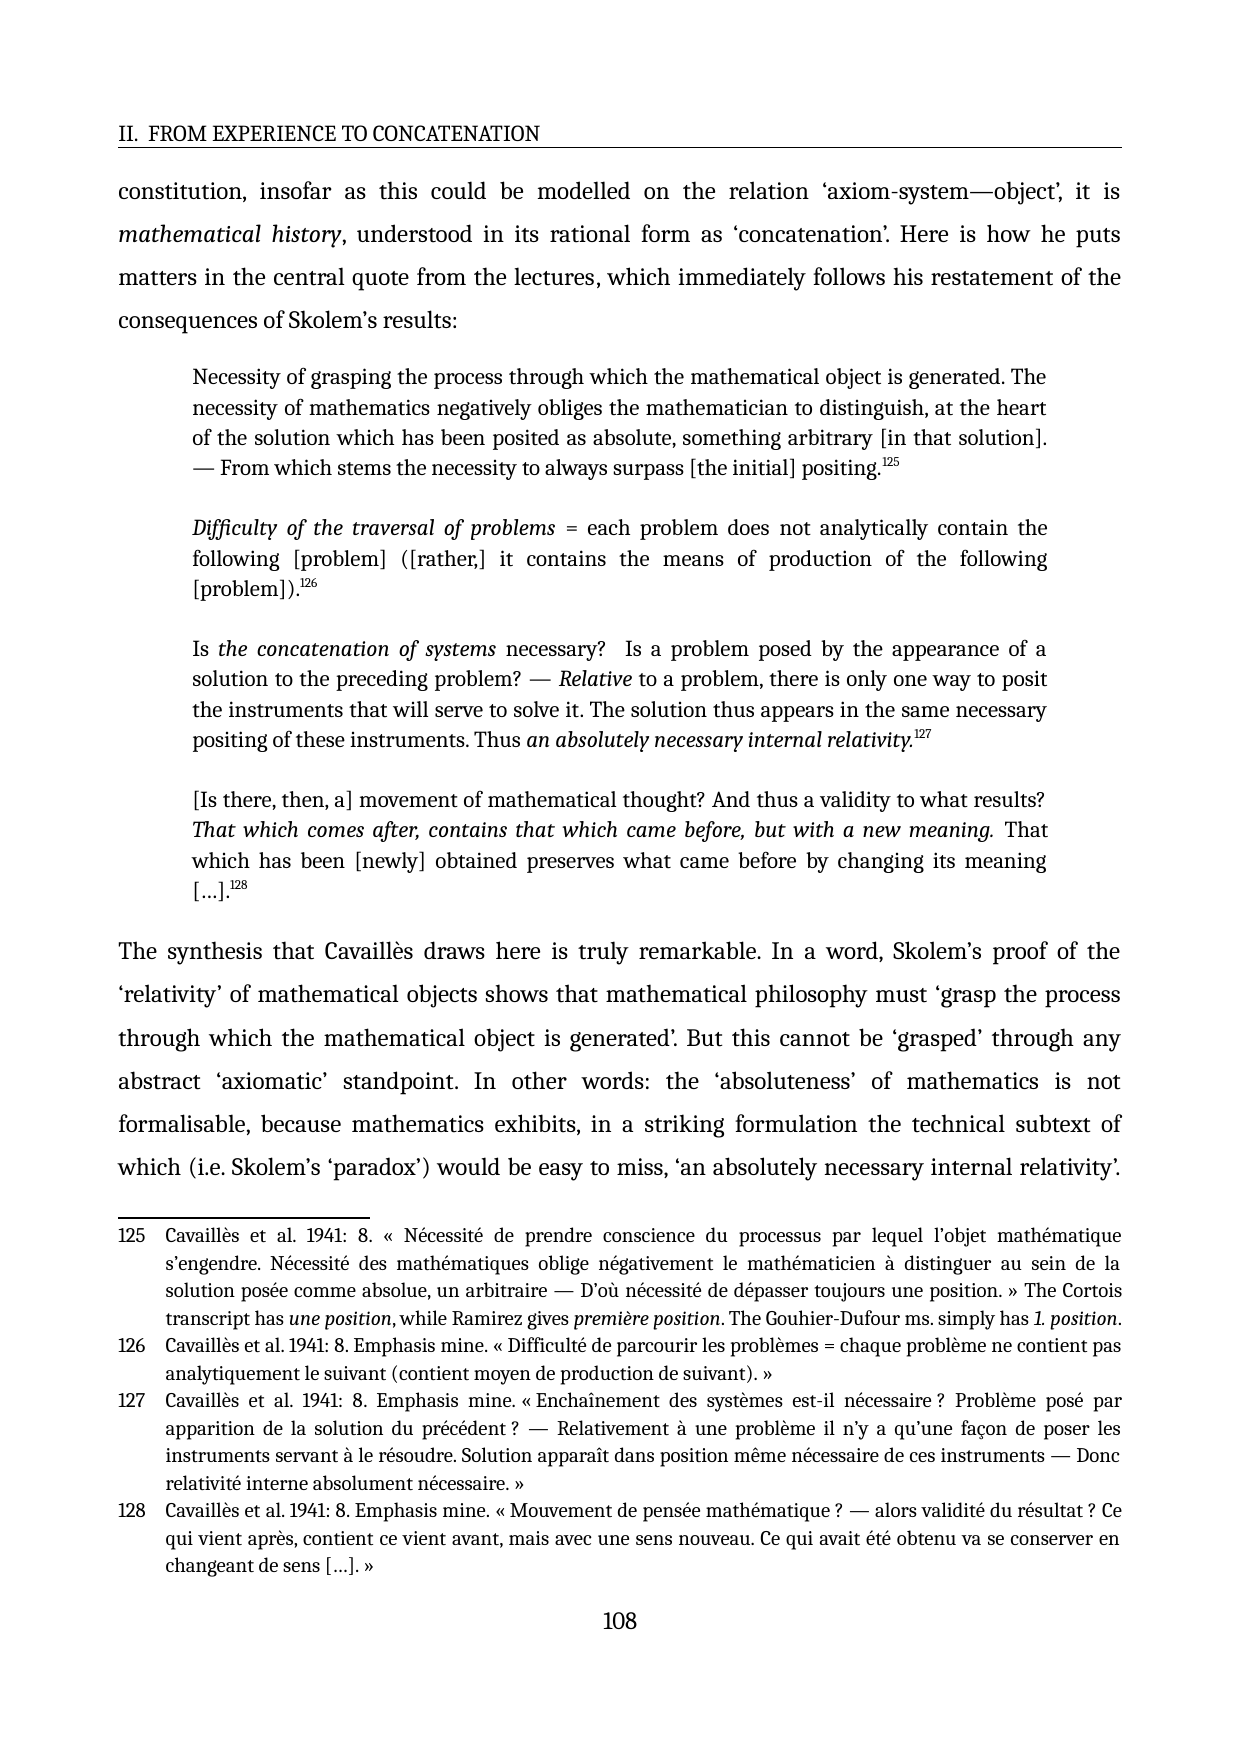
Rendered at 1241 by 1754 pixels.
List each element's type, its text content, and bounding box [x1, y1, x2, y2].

text Cavaillès et al. 1941: 8. « Nécessité de prendre conscience du processus par lequel l’objet mathématique s’engendre. Nécessité des mathématiques oblige négativement le mathématicien à distinguer au sein de la solution posée comme absolue, un arbitraire — D’où nécessité de dépasser toujours une position. » The Cortois transcript has une position, while Ramirez gives première position. The Gouhier-Dufour ms. simply has 1. position. [118, 1224, 1122, 1330]
text The synthesis that Cavaillès draws here is truly remarkable. In a word, Skolem’s proof of the ‘relativity’ of mathematical objects shows that mathematical philosophy must ‘grasp the process through which the mathematical object is generated’. But this cannot be ‘grasped’ through any abstract ‘axiomatic’ standpoint. In other words: the ‘absoluteness’ of mathematics is not formalisable, because mathematics exhibits, in a striking formulation the technical subtext of which (i.e. Skolem’s ‘paradox’) would be easy to miss, ‘an absolutely necessary internal relativity’. [118, 937, 1122, 1182]
text Is the concatenation of systems necessary? Is a problem posed by the appearance of a solution to the preceding problem? — Relative to a problem, there is only one way to posit the instruments that will serve to solve it. The solution thus appears in the same necessary positing of these instruments. Thus an absolutely necessary internal relativity. [192, 636, 1048, 753]
text Necessity of grasping the process through which the mathematical object is generated. The necessity of mathematics negatively obliges the mathematician to distinguish, at the heart of the solution which has been posited as absolute, something arbitrary [in that solution]. — From which stems the necessity to always surpass [the initial] positing. [192, 364, 1048, 481]
text Cavaillès et al. 1941: 8. Emphasis mine. « Difficulté de parcourir les problèmes = chaque problème ne contient pas analytiquement le suivant (contient moyen de production de suivant). » [118, 1334, 1122, 1385]
text Cavaillès et al. 1941: 8. Emphasis mine. « Mouvement de pensée mathématique ? — alors validité du résultat ? Ce qui vient après, contient ce vient avant, mais avec une sens nouveau. Ce qui avait été obtenu va se conserver en changeant de sens […]. » [118, 1499, 1122, 1578]
text Difficulty of the traversal of problems = each problem does not analytically contain the following [problem] ([rather,] it contains the means of production of the following [problem]). [192, 515, 1048, 602]
text Cavaillès et al. 1941: 8. Emphasis mine. « Enchaînement des systèmes est-il nécessaire ? Problème posé par apparition de la solution du précédent ? — Relativement à une problème il n’y a qu’une façon de poser les instruments servant à le résoudre. Solution apparaît dans position même nécessaire de ces instruments — Donc relativité interne absolument nécessaire. » [118, 1389, 1122, 1495]
text constitution, insofar as this could be modelled on the relation ‘axiom-system—object’, it is mathematical history, understood in its rational form as ‘concatenation’. Here is how he puts matters in the central quote from the lectures, which immediately follows his restatement of the consequences of Skolem’s results: [118, 177, 1122, 335]
text [Is there, then, a] movement of mathematical thought? And thus a validity to what results? That which comes after, contains that which came before, but with a new meaning. That which has been [newly] obtained preserves what came before by changing its meaning […]. [192, 787, 1048, 904]
